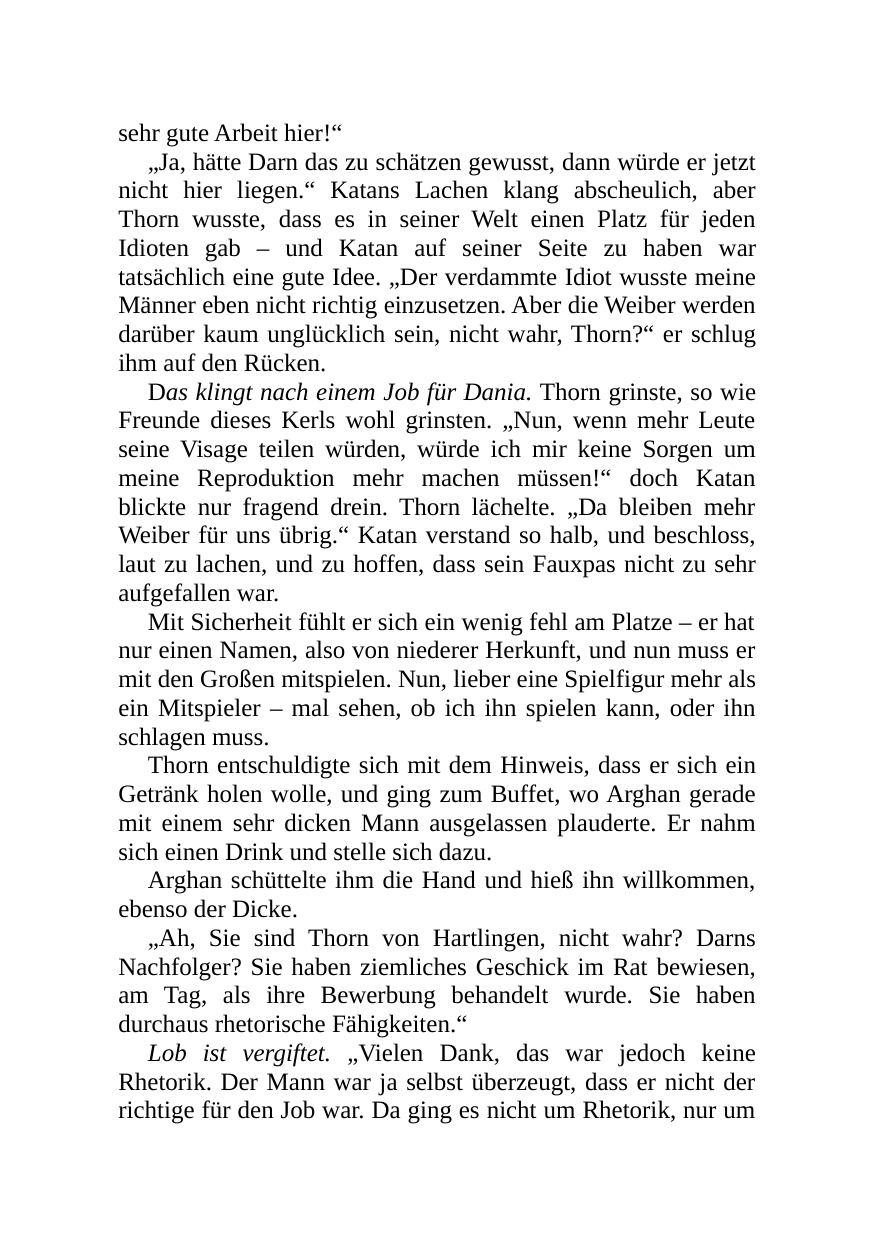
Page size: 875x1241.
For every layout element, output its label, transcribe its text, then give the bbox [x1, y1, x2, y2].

text Das klingt nach einem Job für Dania. Thorn grinste, so wie Freunde dieses Kerls wohl grinsten. „Nun, wenn mehr Leute seine Visage teilen würden, würde ich mir keine Sorgen um meine Reproduktion mehr machen müssen!“ doch Katan blickte nur fragend drein. Thorn lächelte. „Da bleiben mehr Weiber für uns übrig.“ Katan verstand so halb, und beschloss, laut zu lachen, und zu hoffen, dass sein Fauxpas nicht zu sehr aufgefallen war. [118, 377, 756, 607]
text „Ja, hätte Darn das zu schätzen gewusst, dann würde er jetzt nicht hier liegen.“ Katans Lachen klang abscheulich, aber Thorn wusste, dass es in seiner Welt einen Platz für jeden Idioten gab – und Katan auf seiner Seite zu haben war tatsächlich eine gute Idee. „Der verdammte Idiot wusste meine Männer eben nicht richtig einzusetzen. Aber die Weiber werden darüber kaum unglücklich sein, nicht wahr, Thorn?“ er schlug ihm auf den Rücken. [118, 147, 756, 377]
text Mit Sicherheit fühlt er sich ein wenig fehl am Platze – er hat nur einen Namen, also von niederer Herkunft, und nun muss er mit den Großen mitspielen. Nun, lieber eine Spielfigur mehr als ein Mitspieler – mal sehen, ob ich ihn spielen kann, oder ihn schlagen muss. [118, 607, 756, 751]
text „Ah, Sie sind Thorn von Hartlingen, nicht wahr? Darns Nachfolger? Sie haben ziemliches Geschick im Rat bewiesen, am Tag, als ihre Bewerbung behandelt wurde. Sie haben durchaus rhetorische Fähigkeiten.“ [118, 923, 756, 1038]
text Arghan schüttelte ihm die Hand und hieß ihn willkommen, ebenso der Dicke. [118, 866, 756, 923]
text sehr gute Arbeit hier!“ [118, 118, 756, 147]
text Thorn entschuldigte sich mit dem Hinweis, dass er sich ein Getränk holen wolle, und ging zum Buffet, wo Arghan gerade mit einem sehr dicken Mann ausgelassen plauderte. Er nahm sich einen Drink und stelle sich dazu. [118, 751, 756, 866]
text Lob ist vergiftet. „Vielen Dank, das war jedoch keine Rhetorik. Der Mann war ja selbst überzeugt, dass er nicht der richtige für den Job war. Da ging es nicht um Rhetorik, nur um [118, 1038, 756, 1124]
